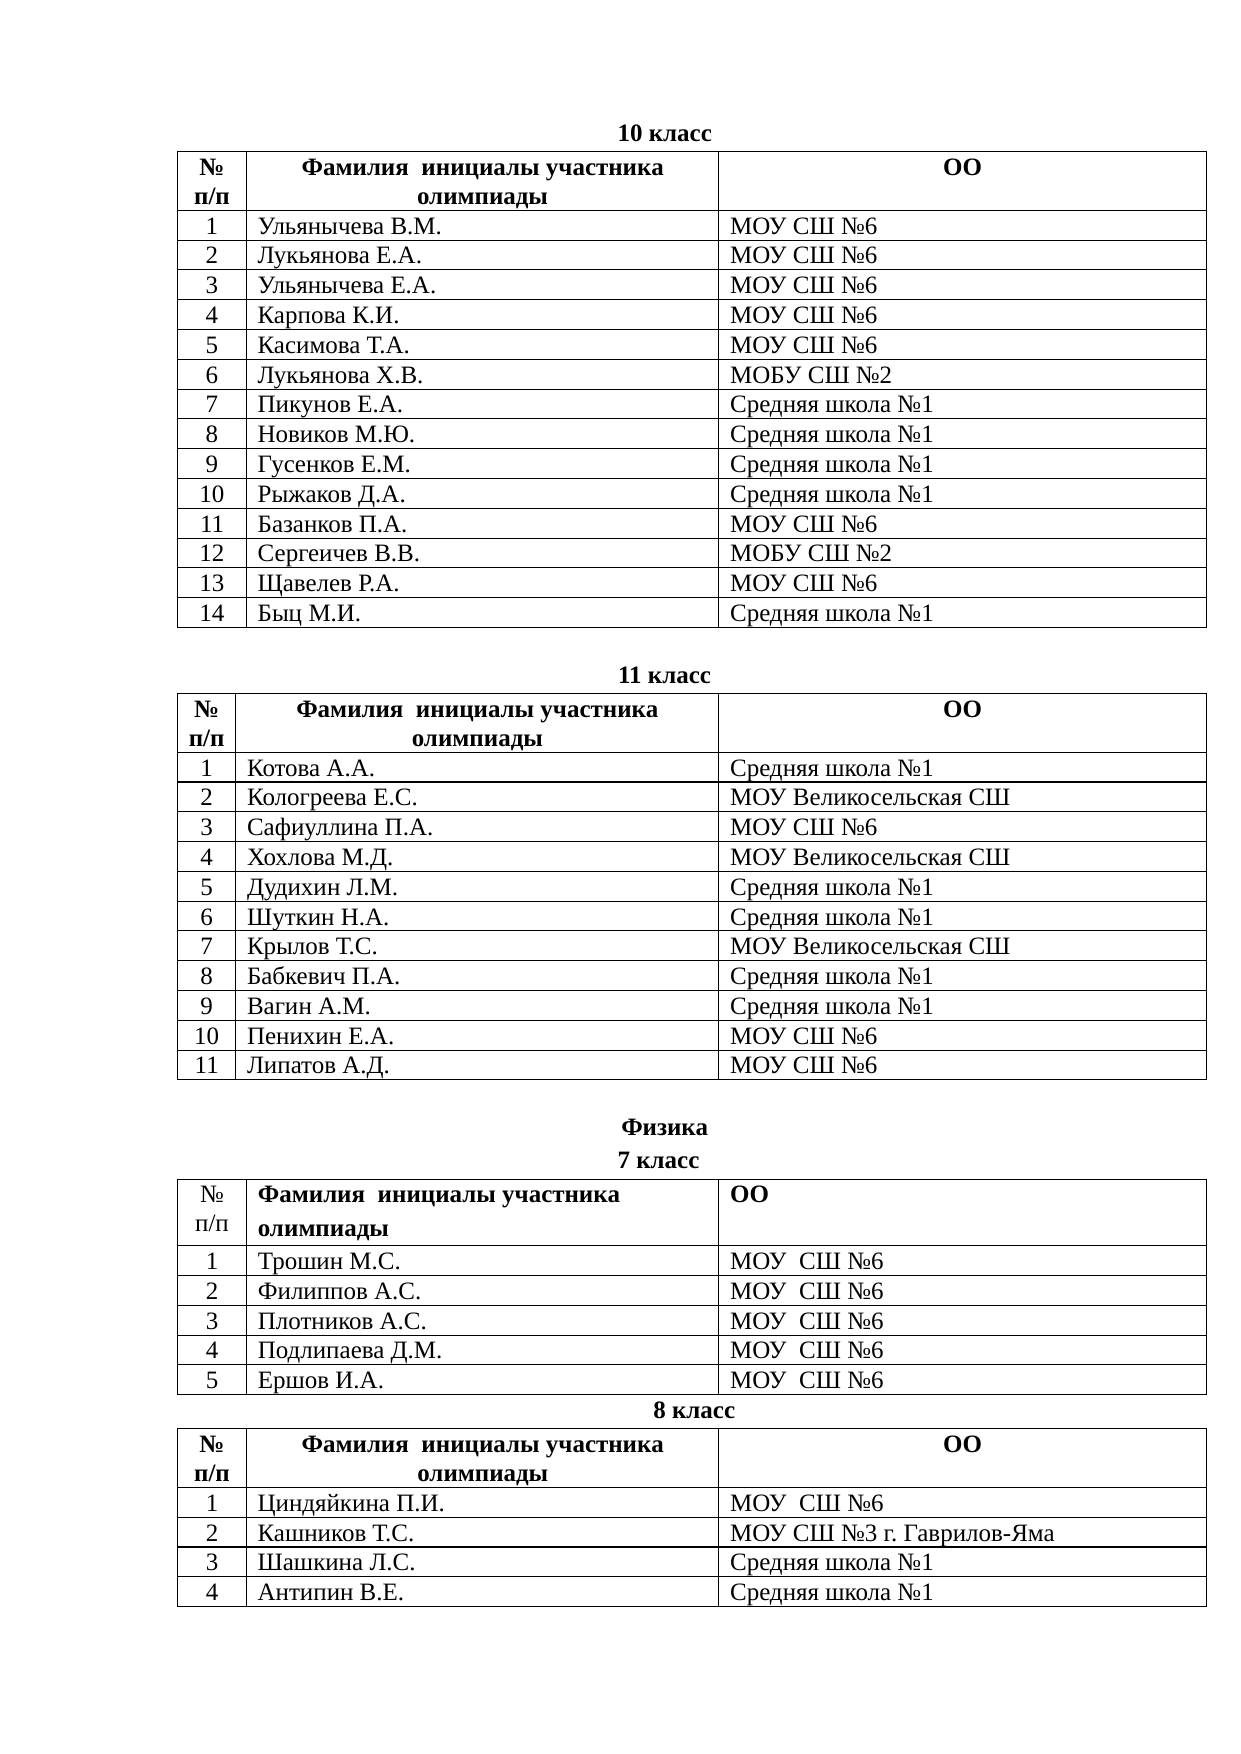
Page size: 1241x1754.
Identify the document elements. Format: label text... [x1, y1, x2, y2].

table_cell 13 [178, 568, 246, 597]
table_cell 9 [178, 449, 246, 478]
table_cell Антипин В.Е. [247, 1577, 718, 1606]
table_cell 7 [178, 931, 235, 960]
table_cell Карпова К.И. [247, 300, 718, 329]
table_header ОО [719, 152, 1206, 210]
table_cell Циндяйкина П.И. [247, 1488, 718, 1517]
table_cell 1 [178, 1246, 246, 1275]
table_cell Кологреева Е.С. [236, 783, 718, 811]
table_cell Пенихин Е.А. [236, 1021, 718, 1049]
table_cell МОУ СШ №6 [719, 1246, 1206, 1275]
table_cell Средняя школа №1 [719, 902, 1206, 930]
table_cell 1 [178, 753, 235, 781]
table_cell 1 [178, 1488, 246, 1517]
table_cell 2 [178, 241, 246, 269]
table_cell МОУ СШ №6 [719, 1336, 1206, 1364]
table_cell Средняя школа №1 [719, 1577, 1206, 1606]
table_cell Липатов А.Д. [236, 1051, 718, 1079]
table_cell 2 [178, 1276, 246, 1305]
table_cell МОУ СШ №6 [719, 1488, 1206, 1517]
table_cell Лукьянова Х.В. [247, 360, 718, 388]
table_cell 3 [178, 812, 235, 841]
table_cell 2 [178, 783, 235, 811]
table_cell 5 [178, 1365, 246, 1394]
table_cell МОУ СШ №6 [719, 1276, 1206, 1305]
text Физика [177, 1112, 1152, 1141]
table_cell 5 [178, 872, 235, 901]
table_cell Сергеичев В.В. [247, 539, 718, 567]
table_header № п/п [178, 1429, 246, 1487]
table_cell МОУ Великосельская СШ [719, 842, 1206, 871]
table_cell Средняя школа №1 [719, 419, 1206, 448]
table_cell МОУ СШ №6 [719, 509, 1206, 537]
table_cell 6 [178, 360, 246, 388]
table_cell Средняя школа №1 [719, 961, 1206, 990]
table_cell Новиков М.Ю. [247, 419, 718, 448]
table_cell МОУ СШ №6 [719, 330, 1206, 359]
table_header № п/п [178, 152, 246, 210]
table_cell Плотников А.С. [247, 1306, 718, 1334]
table_cell МОУ СШ №3 г. Гаврилов-Яма [719, 1518, 1206, 1546]
table_cell 9 [178, 991, 235, 1020]
table_header № п/п [178, 1180, 246, 1245]
table_cell МОУ СШ №6 [719, 1306, 1206, 1334]
table_cell 5 [178, 330, 246, 359]
table_cell Ульянычева Е.А. [247, 270, 718, 299]
table_cell Средняя школа №1 [719, 598, 1206, 627]
text 10 класс [177, 118, 1152, 147]
table_cell 10 [178, 1021, 235, 1049]
table_header Фамилия инициалы участника олимпиады [236, 694, 718, 752]
table_cell 10 [178, 479, 246, 508]
table_cell Пикунов Е.А. [247, 390, 718, 418]
table_cell 3 [178, 1548, 246, 1576]
table_cell 7 [178, 390, 246, 418]
table_header ОО [719, 694, 1206, 752]
table_cell Ульянычева В.М. [247, 211, 718, 239]
table_cell 12 [178, 539, 246, 567]
table_cell Средняя школа №1 [719, 991, 1206, 1020]
table_cell МОУ Великосельская СШ [719, 931, 1206, 960]
table_cell Лукьянова Е.А. [247, 241, 718, 269]
table_header ОО [719, 1180, 1206, 1245]
table_cell МОУ СШ №6 [719, 211, 1206, 239]
table_cell 11 [178, 1051, 235, 1079]
table_cell МОУ Великосельская СШ [719, 783, 1206, 811]
table_cell 6 [178, 902, 235, 930]
table_cell 3 [178, 270, 246, 299]
table_cell Трошин М.С. [247, 1246, 718, 1275]
text 11 класс [177, 660, 1152, 689]
table_cell 4 [178, 300, 246, 329]
table_cell 4 [178, 842, 235, 871]
table_cell Базанков П.А. [247, 509, 718, 537]
table_cell МОУ СШ №6 [719, 241, 1206, 269]
table_cell МОУ СШ №6 [719, 300, 1206, 329]
table_cell Щавелев Р.А. [247, 568, 718, 597]
table_cell Шашкина Л.С. [247, 1548, 718, 1576]
table_cell Дудихин Л.М. [236, 872, 718, 901]
table_cell Касимова Т.А. [247, 330, 718, 359]
table_header Фамилия инициалы участника олимпиады [247, 152, 718, 210]
table_cell Средняя школа №1 [719, 1548, 1206, 1576]
table_header Фамилия инициалы участника олимпиады [247, 1180, 718, 1245]
table_cell МОУ СШ №6 [719, 1021, 1206, 1049]
table_cell Рыжаков Д.А. [247, 479, 718, 508]
table_cell Подлипаева Д.М. [247, 1336, 718, 1364]
table_cell Хохлова М.Д. [236, 842, 718, 871]
table_cell Средняя школа №1 [719, 753, 1206, 781]
table_cell МОУ СШ №6 [719, 270, 1206, 299]
table_cell Гусенков Е.М. [247, 449, 718, 478]
table_cell Кашников Т.С. [247, 1518, 718, 1546]
table_cell Средняя школа №1 [719, 479, 1206, 508]
table_cell Бабкевич П.А. [236, 961, 718, 990]
table_cell МОБУ СШ №2 [719, 539, 1206, 567]
table_cell МОУ СШ №6 [719, 1051, 1206, 1079]
table_cell Сафиуллина П.А. [236, 812, 718, 841]
table_cell 11 [178, 509, 246, 537]
table_cell 4 [178, 1577, 246, 1606]
table_cell 4 [178, 1336, 246, 1364]
table_cell Средняя школа №1 [719, 390, 1206, 418]
table_header ОО [719, 1429, 1206, 1487]
table_cell 14 [178, 598, 246, 627]
table_cell Ершов И.А. [247, 1365, 718, 1394]
table_cell 8 [178, 961, 235, 990]
text 8 класс [236, 1395, 1152, 1424]
table_cell Шуткин Н.А. [236, 902, 718, 930]
table_cell Средняя школа №1 [719, 449, 1206, 478]
table_cell Быц М.И. [247, 598, 718, 627]
table_cell 1 [178, 211, 246, 239]
table_cell Крылов Т.С. [236, 931, 718, 960]
table_cell МОУ СШ №6 [719, 568, 1206, 597]
table_header Фамилия инициалы участника олимпиады [247, 1429, 718, 1487]
table_cell Средняя школа №1 [719, 872, 1206, 901]
text 7 класс [177, 1146, 1152, 1174]
table_cell 3 [178, 1306, 246, 1334]
table_cell Вагин А.М. [236, 991, 718, 1020]
table_cell МОУ СШ №6 [719, 1365, 1206, 1394]
table_cell 8 [178, 419, 246, 448]
table_cell 2 [178, 1518, 246, 1546]
table_cell МОБУ СШ №2 [719, 360, 1206, 388]
table_cell Филиппов А.С. [247, 1276, 718, 1305]
table_cell МОУ СШ №6 [719, 812, 1206, 841]
table_header № п/п [178, 694, 235, 752]
table_cell Котова А.А. [236, 753, 718, 781]
